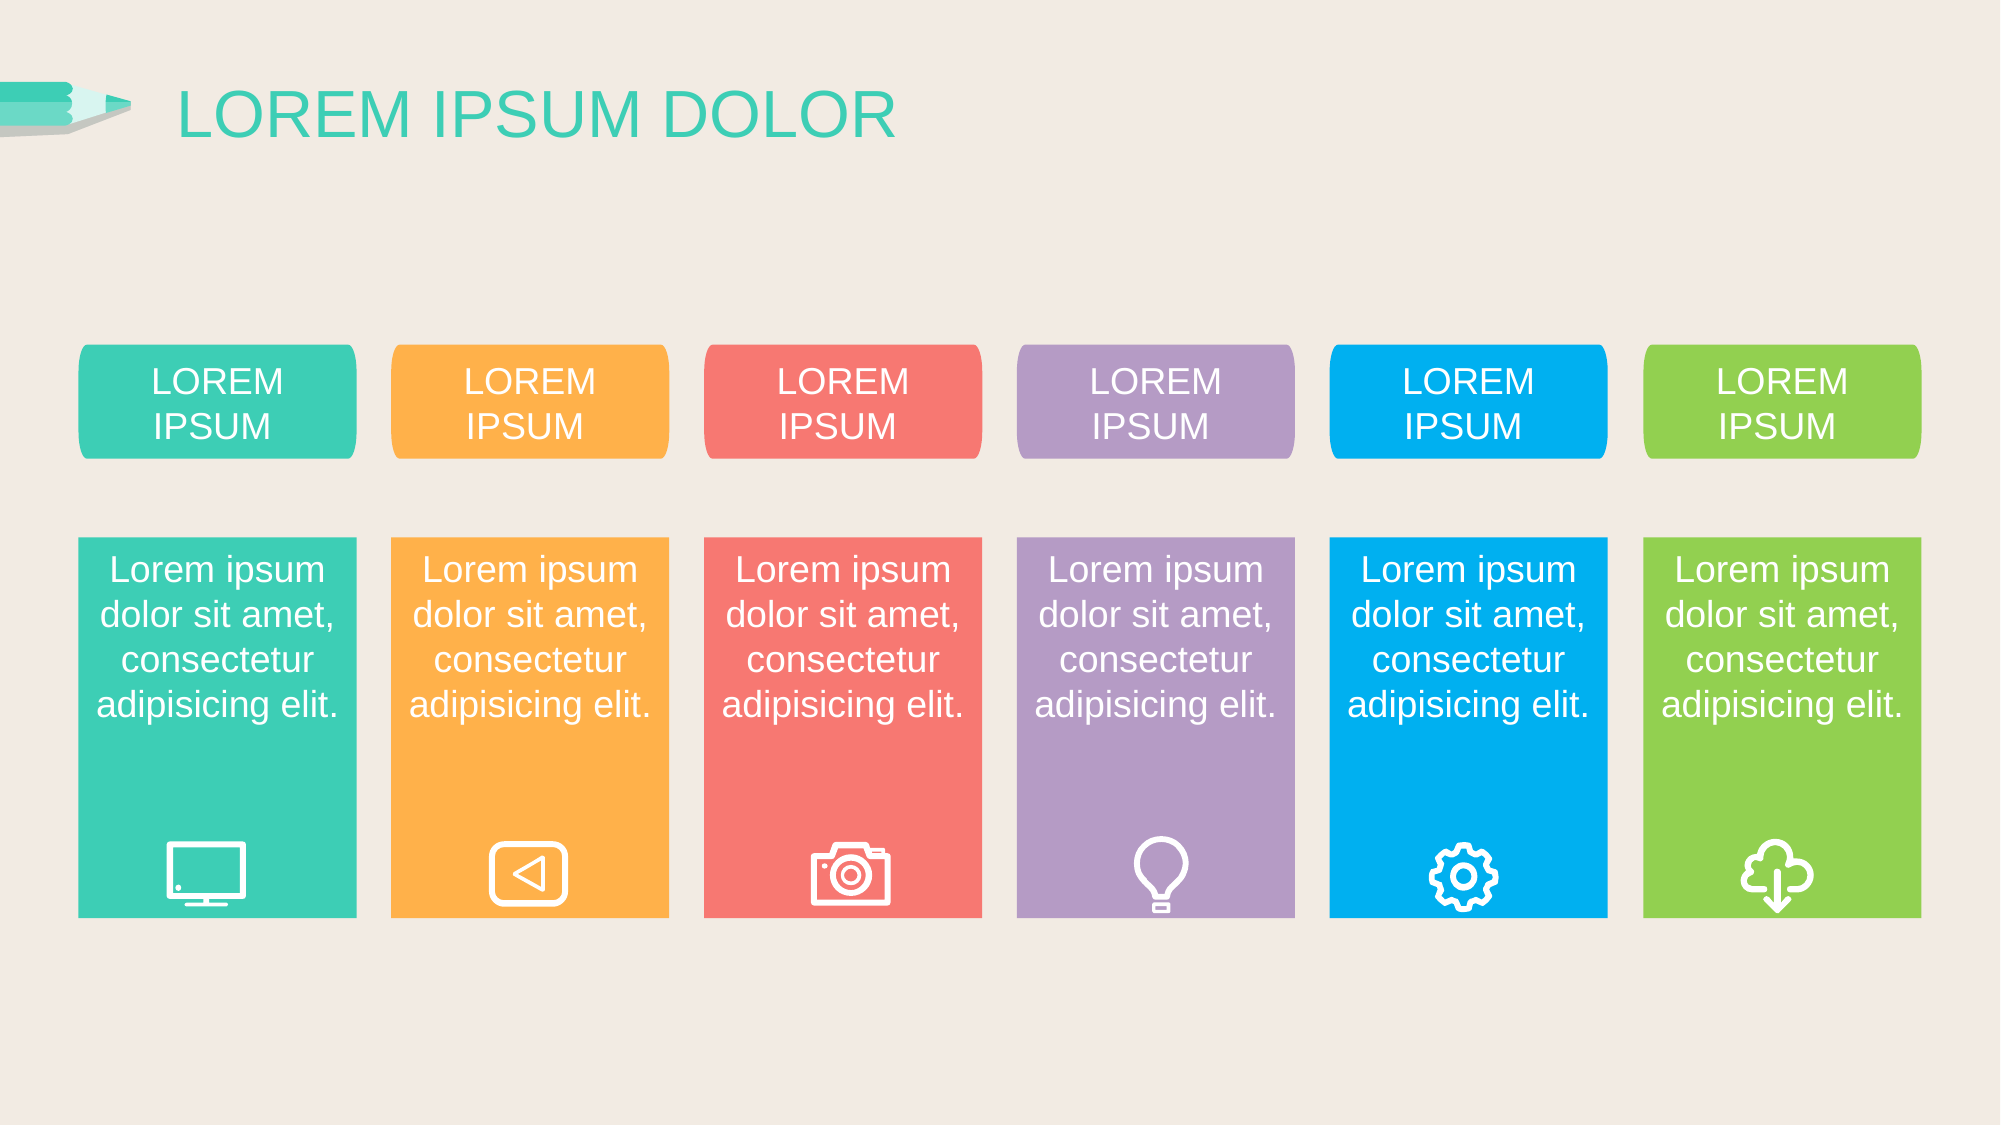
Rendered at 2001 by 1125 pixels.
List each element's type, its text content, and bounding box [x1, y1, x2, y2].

text_box [1428, 842, 1499, 913]
text_box LOREM IPSUM [78, 344, 357, 459]
text_box LOREM IPSUM [391, 344, 670, 459]
text_box LOREM IPSUM [704, 344, 983, 459]
text_box Lorem ipsum dolor sit amet, consectetur adipisicing elit. [1643, 537, 1922, 919]
text_box [1763, 868, 1792, 914]
text_box [488, 841, 569, 907]
text_box [810, 841, 891, 906]
text_box [166, 841, 246, 907]
picture [0, 0, 2001, 1125]
text_box Lorem ipsum dolor sit amet, consectetur adipisicing elit. [78, 537, 357, 919]
text_box LOREM IPSUM [1016, 344, 1295, 459]
text_box Lorem ipsum dolor sit amet, consectetur adipisicing elit. [1016, 537, 1295, 919]
text_box Lorem ipsum dolor sit amet, consectetur adipisicing elit. [704, 537, 983, 919]
text_box LOREM IPSUM DOLOR [161, 60, 1802, 160]
text_box LOREM IPSUM [1643, 344, 1922, 459]
text_box [1133, 836, 1189, 900]
text_box [1152, 902, 1171, 914]
text_box Lorem ipsum dolor sit amet, consectetur adipisicing elit. [391, 537, 670, 919]
text_box [1740, 838, 1814, 893]
text_box Lorem ipsum dolor sit amet, consectetur adipisicing elit. [1329, 537, 1608, 919]
text_box LOREM IPSUM [1329, 344, 1608, 459]
